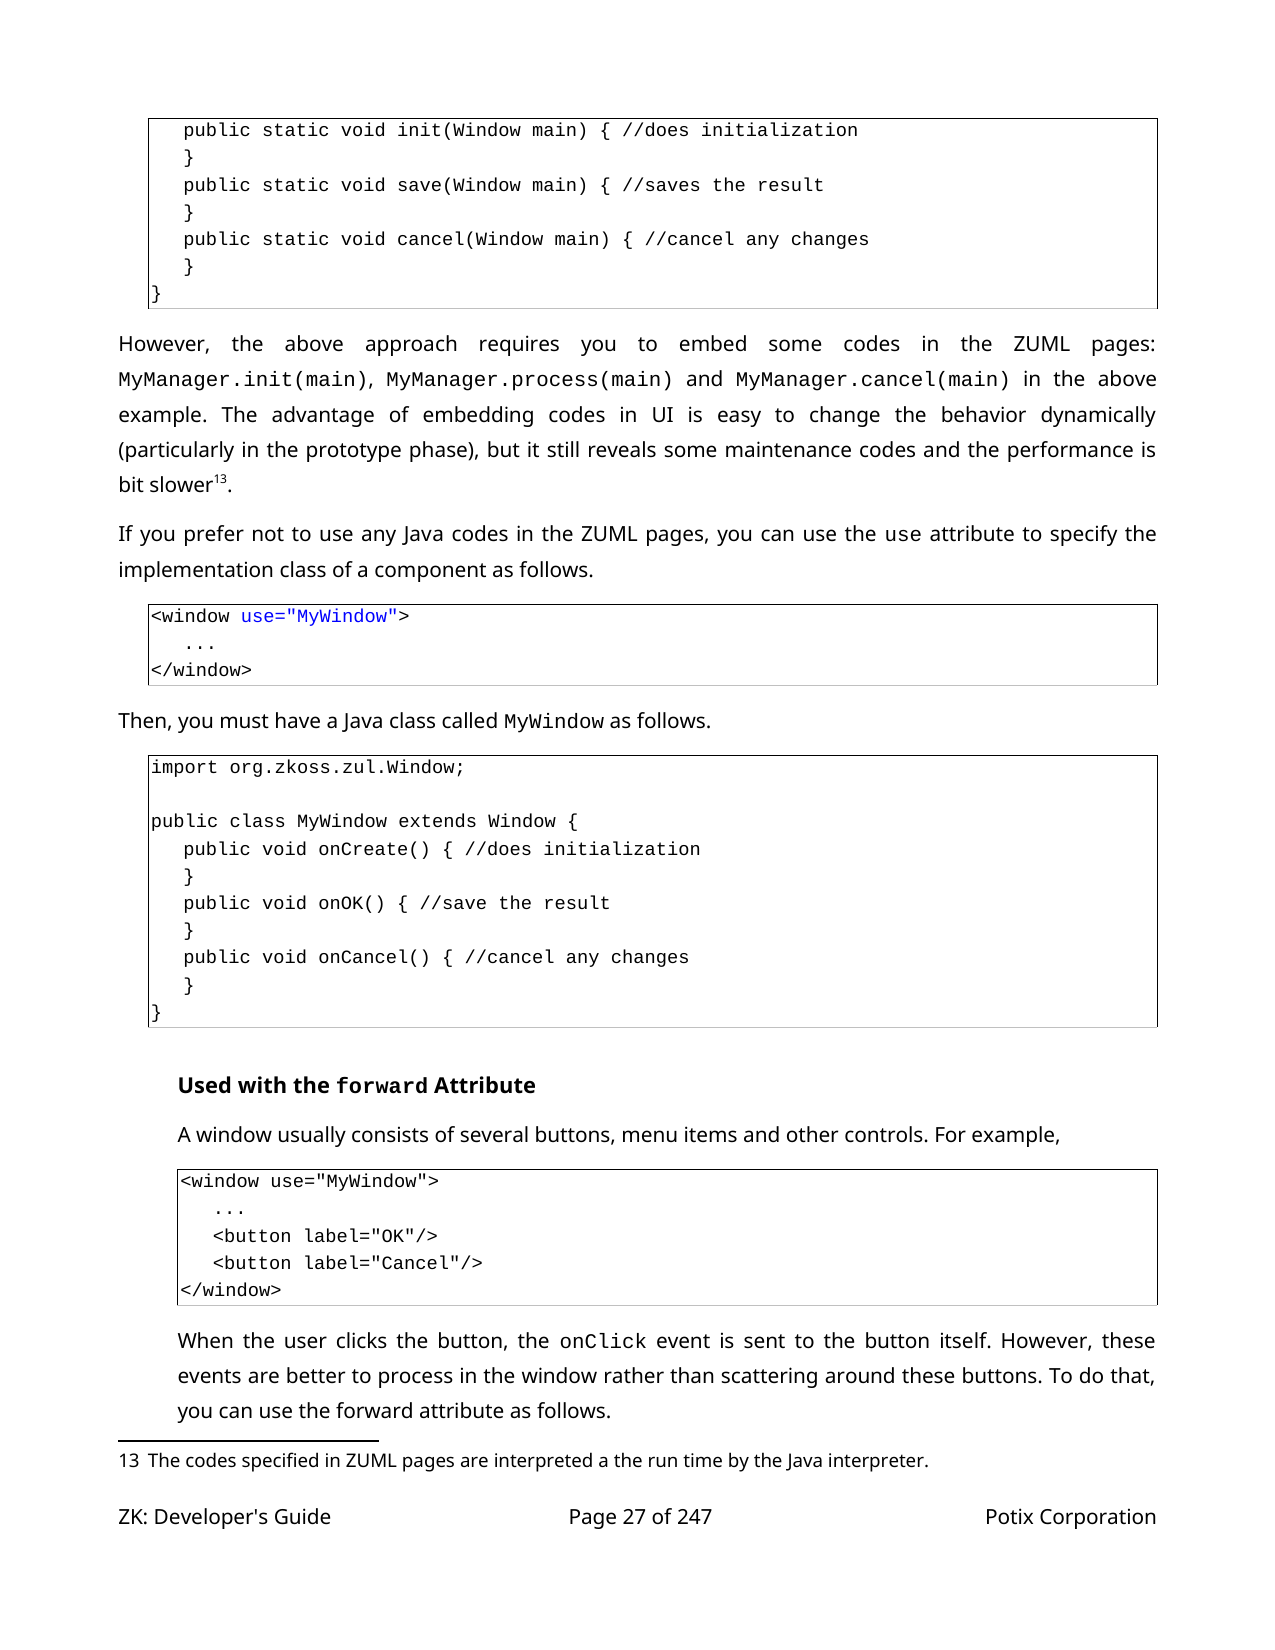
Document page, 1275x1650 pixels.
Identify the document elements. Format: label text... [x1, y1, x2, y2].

text } [149, 1000, 1157, 1027]
text </window> [178, 1278, 1157, 1305]
text If you prefer not to use any Java codes in the ZUML pages, you can use the use attribute to specify the implementation class of a component as follows. [118, 519, 1157, 583]
text Then, you must have a Java class called MyWindow as follows. [118, 706, 1157, 734]
text <window use="MyWindow"> [178, 1170, 1157, 1193]
text public void onCancel() { //cancel any changes [149, 945, 1157, 969]
text ... [149, 631, 1157, 655]
text public class MyWindow extends Window { [149, 809, 1157, 834]
text When the user clicks the button, the onClick event is sent to the button itself. However, these events are better to process in the window rather than scattering around these buttons. To do that, you can use the forward attribute as follows. [177, 1326, 1157, 1425]
text } [149, 254, 1157, 278]
text public void onOK() { //save the result [149, 891, 1157, 915]
text public static void init(Window main) { //does initialization [149, 119, 1157, 142]
text </window> [149, 658, 1157, 685]
text public void onCreate() { //does initialization [149, 837, 1157, 861]
text public static void cancel(Window main) { //cancel any changes [149, 227, 1157, 251]
text } [149, 145, 1157, 169]
text public static void save(Window main) { //saves the result [149, 172, 1157, 197]
text <button label="OK"/> [178, 1223, 1157, 1248]
text The codes specified in ZUML pages are interpreted a the run time by the Java interpreter. [118, 1447, 1157, 1473]
text } [149, 864, 1157, 888]
subtitle Used with the forward Attribute [177, 1069, 1157, 1099]
text ... [178, 1196, 1157, 1221]
text } [149, 972, 1157, 997]
text <button label="Cancel"/> [178, 1251, 1157, 1275]
text However, the above approach requires you to embed some codes in the ZUML pages: MyManager.init(main), MyManager.process(main) and MyManager.cancel(main) in the above example. The advantage of embedding codes in UI is easy to change the behavior dynamically (particularly in the prototype phase), but it still reveals some maintenance codes and the performance is bit slower. [118, 329, 1157, 498]
text } [149, 200, 1157, 224]
text } [149, 918, 1157, 942]
text <window use="MyWindow"> [149, 605, 1157, 628]
text } [149, 281, 1157, 308]
text import org.zkoss.zul.Window; [149, 756, 1157, 779]
text A window usually consists of several buttons, menu items and other controls. For example, [177, 1120, 1157, 1148]
